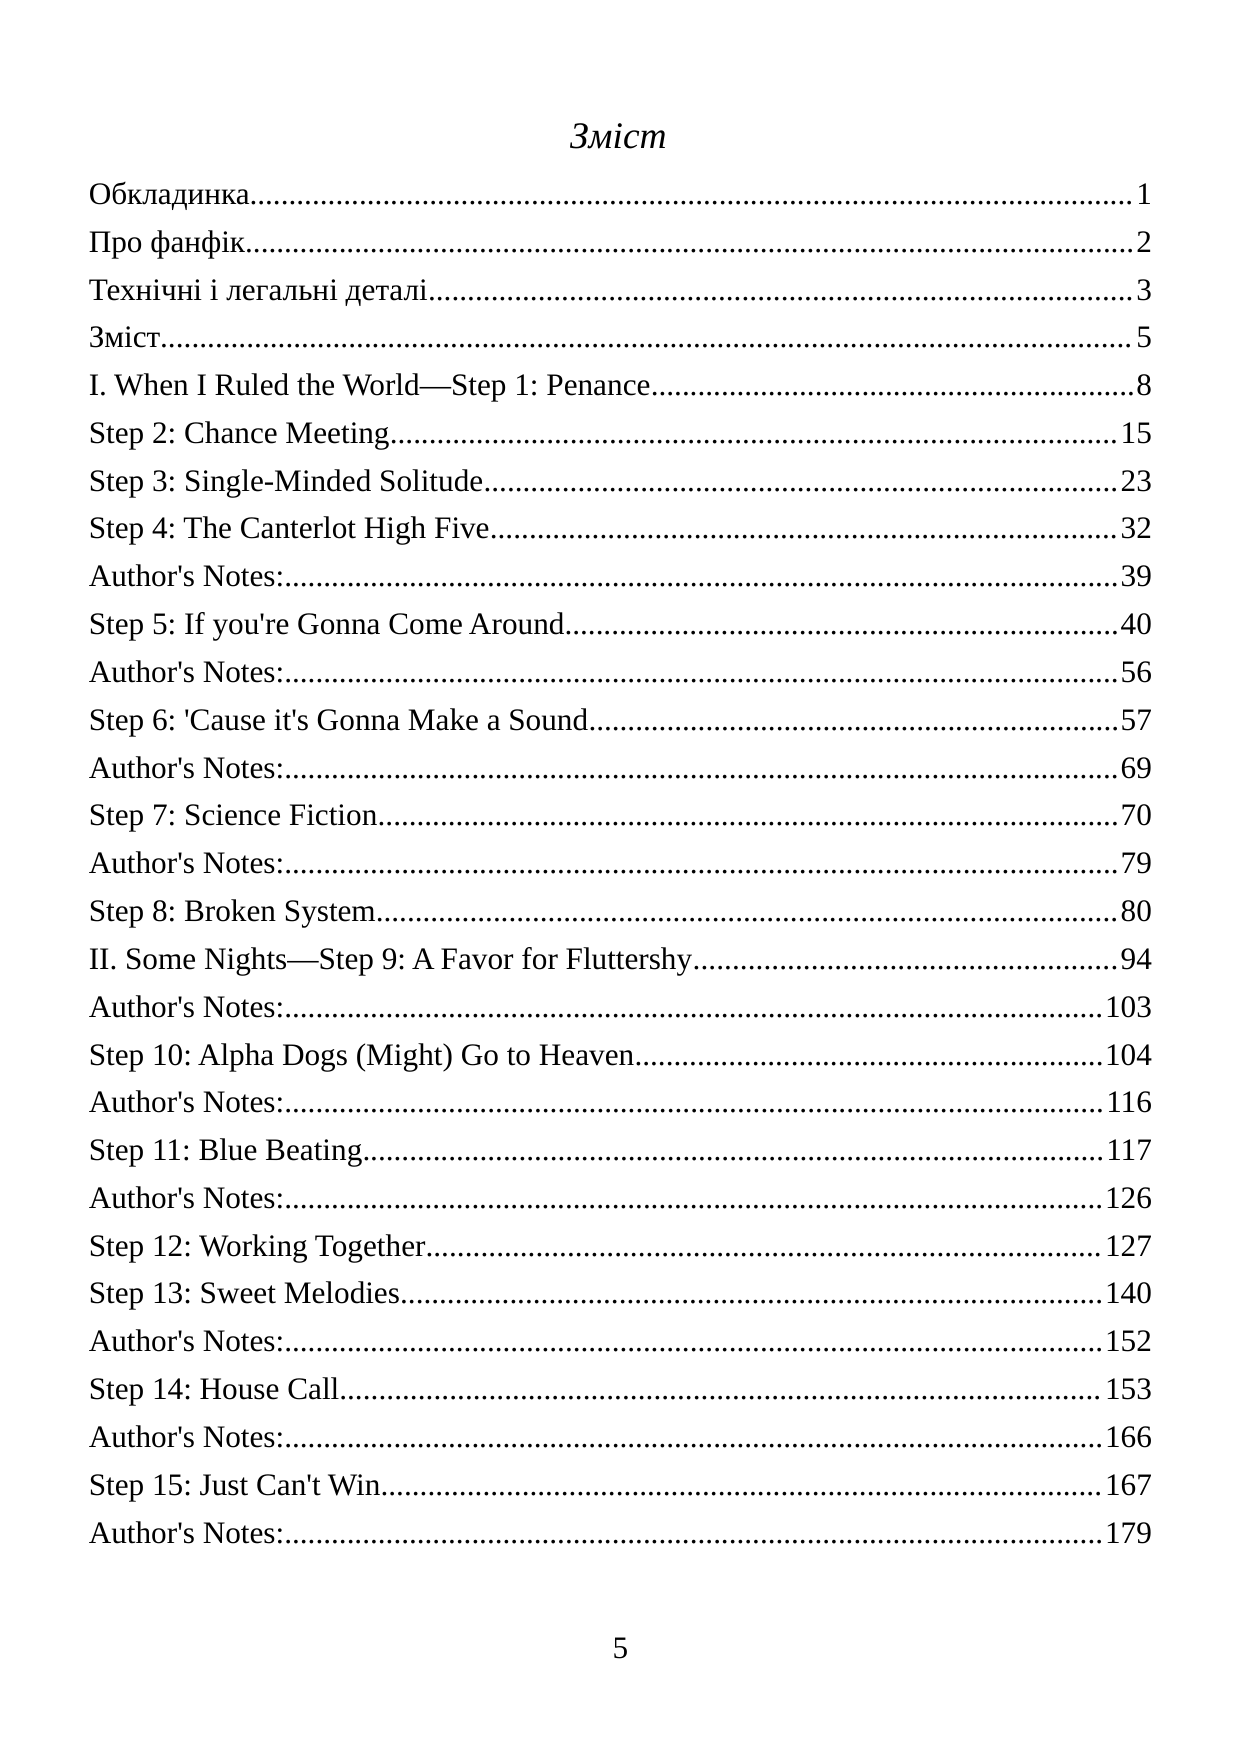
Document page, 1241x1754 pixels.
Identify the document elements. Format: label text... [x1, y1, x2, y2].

text Author's Notes: 116 [88, 1083, 1152, 1119]
text Author's Notes: 179 [88, 1514, 1152, 1550]
text Author's Notes: 166 [88, 1418, 1152, 1454]
text Author's Notes: 126 [88, 1179, 1152, 1215]
text Step 8: Broken System 80 [88, 892, 1152, 928]
text Step 5: If you're Gonna Come Around 40 [88, 605, 1152, 641]
text Step 12: Working Together 127 [88, 1227, 1152, 1263]
text Step 2: Chance Meeting 15 [88, 414, 1152, 450]
text Author's Notes: 152 [88, 1323, 1152, 1358]
text Step 3: Single-Minded Solitude 23 [88, 462, 1152, 498]
text II. Some Nights—Step 9: A Favor for Fluttershy 94 [88, 940, 1152, 976]
text Step 15: Just Can't Win 167 [88, 1466, 1152, 1502]
text Про фанфік 2 [88, 223, 1152, 259]
text Author's Notes: 56 [88, 653, 1152, 689]
text Step 6: 'Cause it's Gonna Make a Sound 57 [88, 701, 1152, 737]
text Обкладинка 1 [88, 175, 1152, 211]
text Зміст 5 [88, 318, 1152, 354]
text Step 4: The Canterlot High Five 32 [88, 510, 1152, 546]
text Step 14: House Call 153 [88, 1370, 1152, 1406]
text Author's Notes: 79 [88, 844, 1152, 880]
text Step 11: Blue Beating 117 [88, 1131, 1152, 1167]
text Author's Notes: 39 [88, 558, 1152, 593]
text Технічні і легальні деталі 3 [88, 271, 1152, 307]
text I. When I Ruled the World—Step 1: Penance 8 [88, 366, 1152, 402]
text Author's Notes: 103 [88, 988, 1152, 1024]
text Step 13: Sweet Melodies 140 [88, 1275, 1152, 1311]
text Step 7: Science Fiction 70 [88, 797, 1152, 833]
text Step 10: Alpha Dogs (Might) Go to Heaven 104 [88, 1036, 1152, 1072]
text Author's Notes: 69 [88, 749, 1152, 785]
subtitle Зміст [88, 113, 1152, 157]
